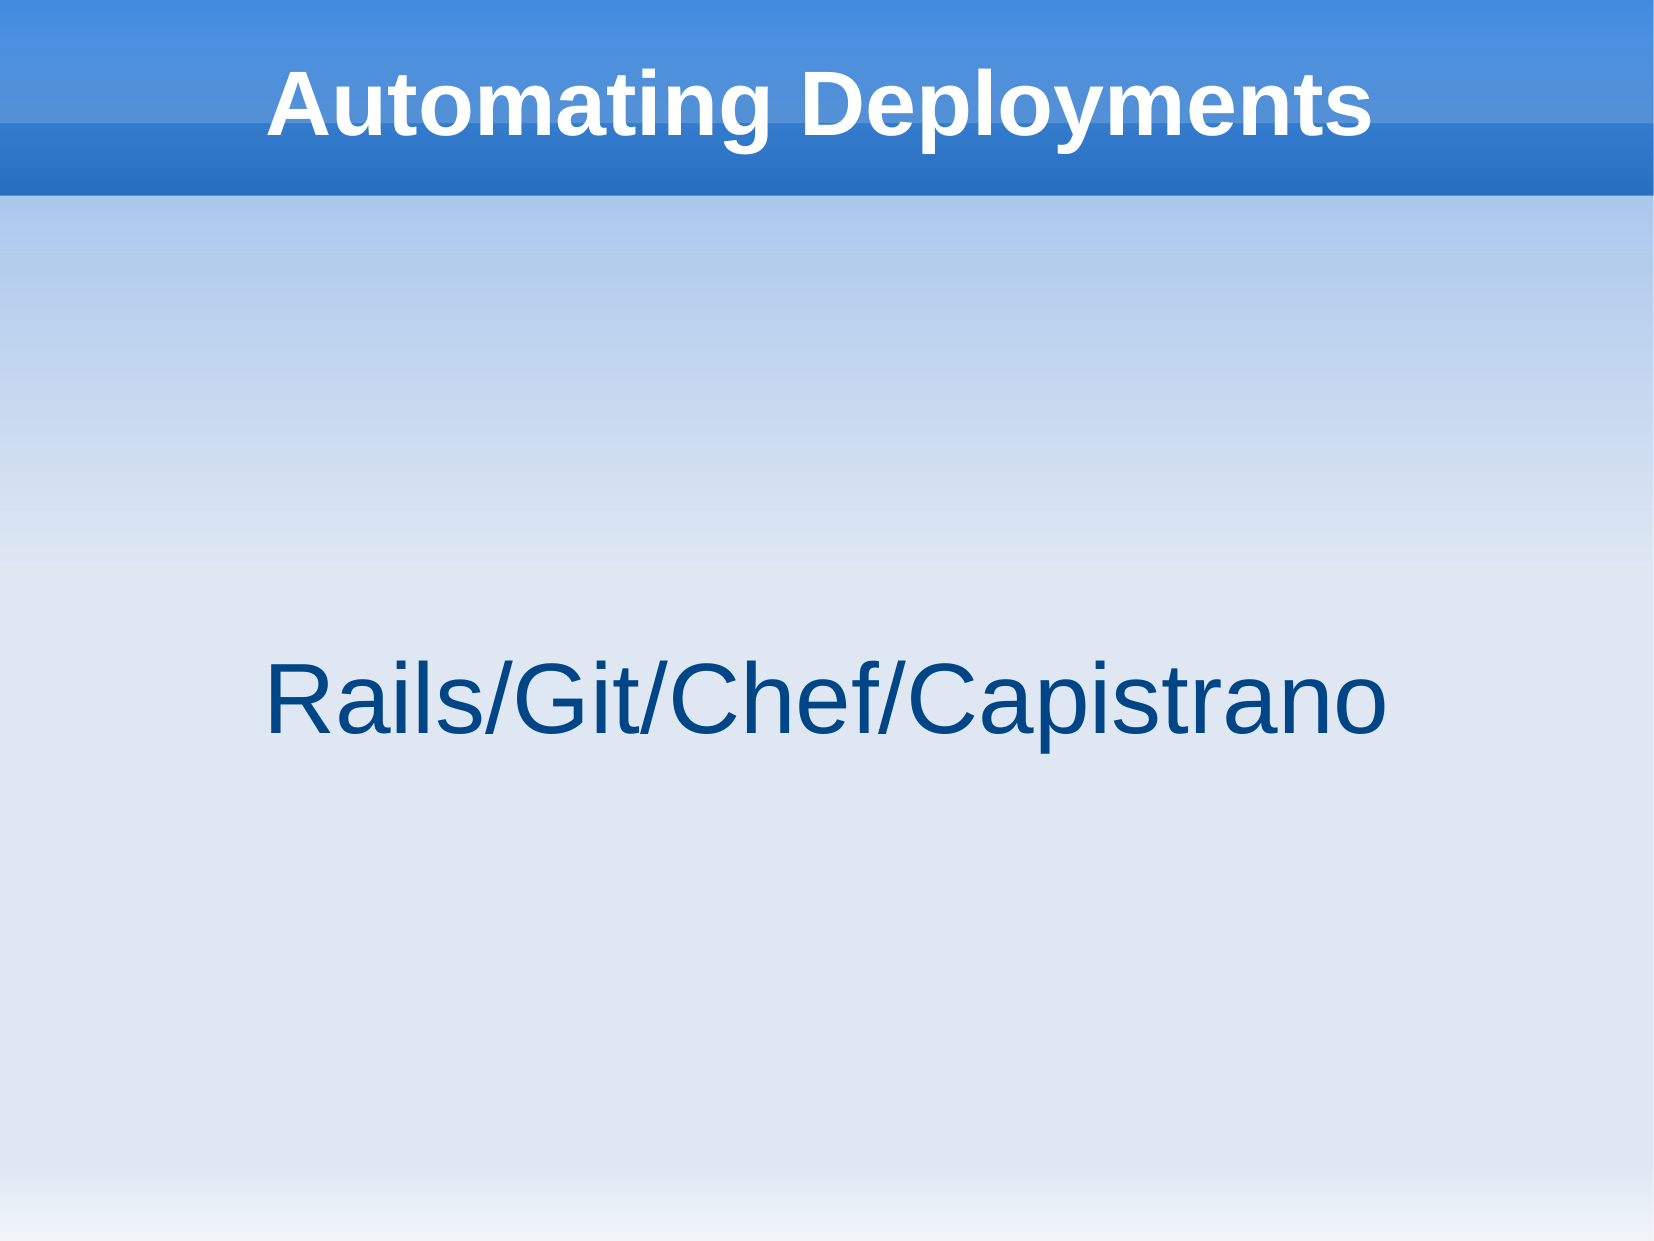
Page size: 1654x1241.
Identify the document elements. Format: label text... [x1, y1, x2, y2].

title Automating Deployments [76, 7, 1565, 200]
subtitle Rails/Git/Chef/Capistrano [82, 297, 1571, 1102]
picture [0, 0, 1654, 1241]
